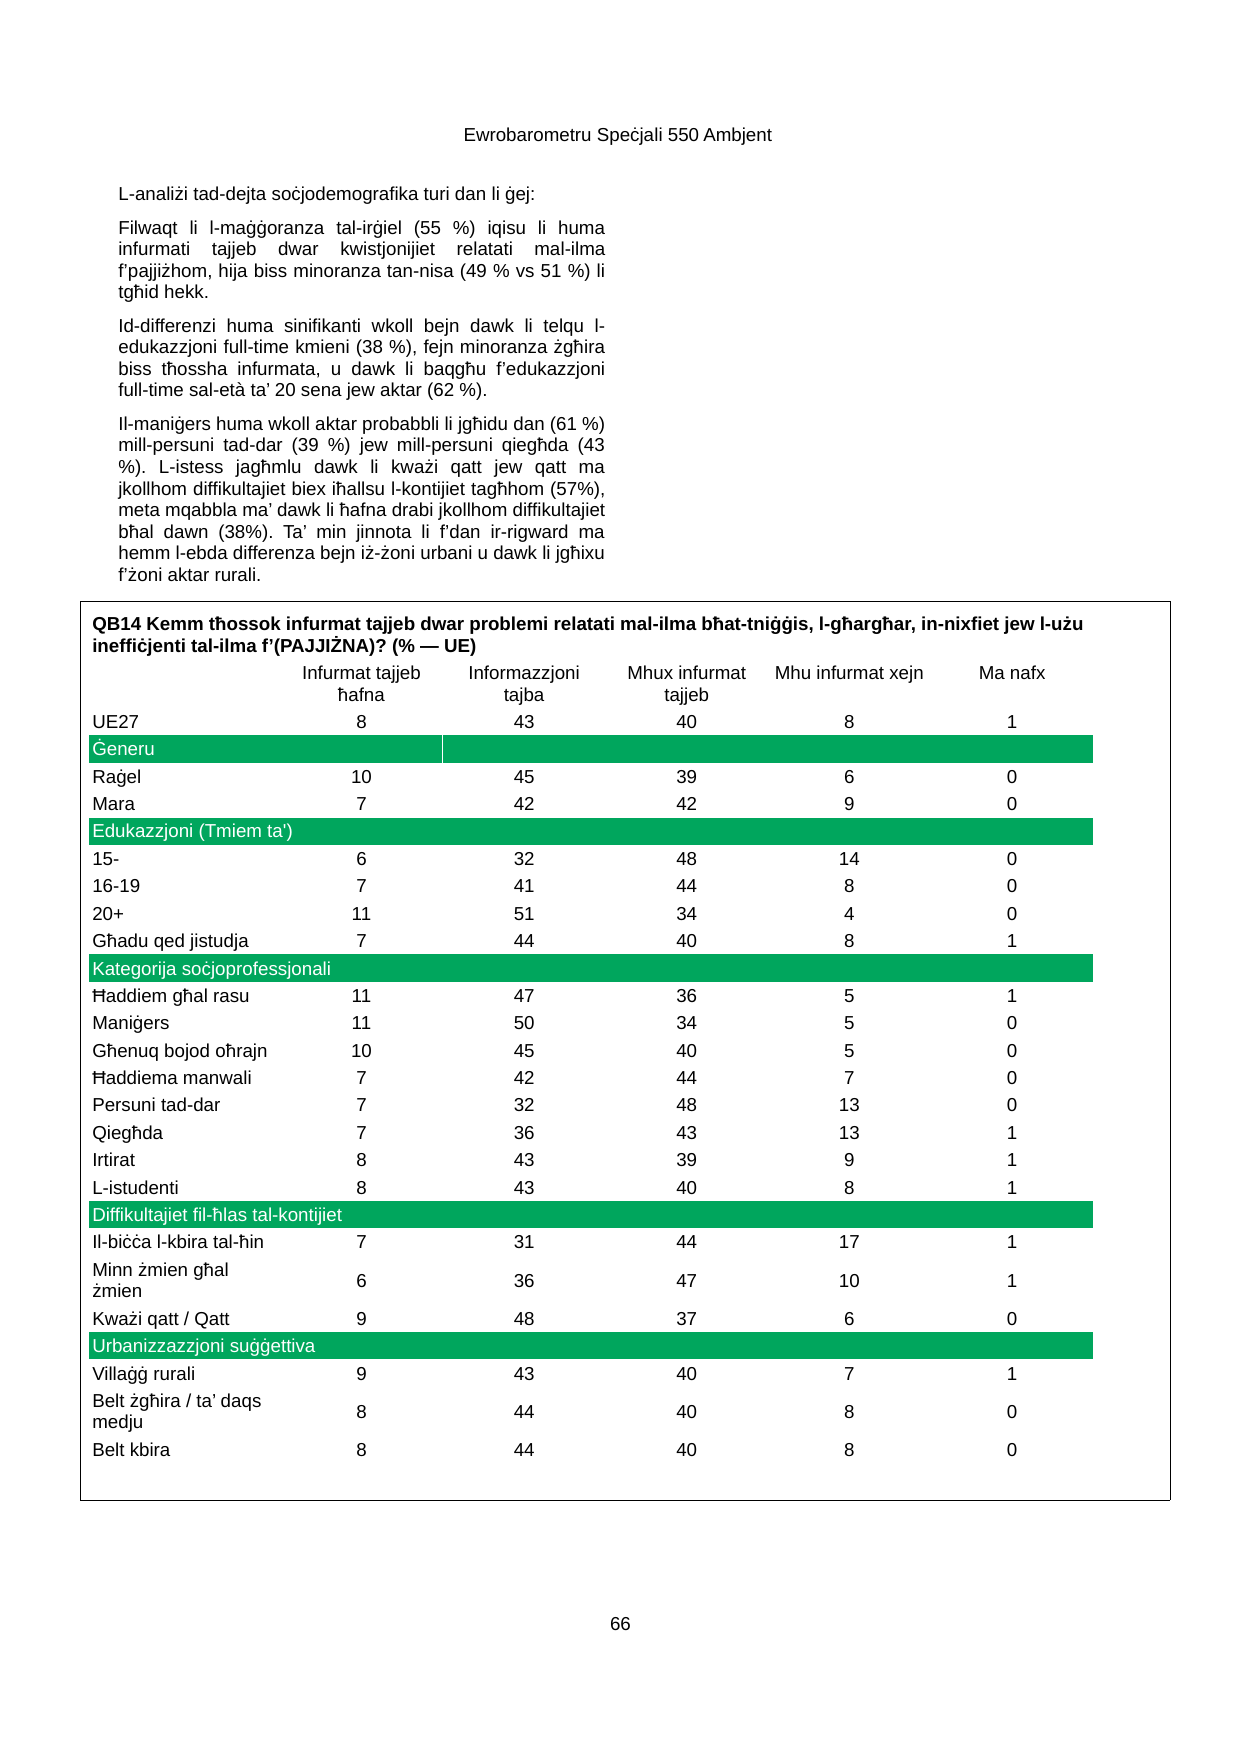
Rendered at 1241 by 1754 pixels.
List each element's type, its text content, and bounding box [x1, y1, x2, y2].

table_cell 6 [280, 1256, 442, 1305]
table_cell 43 [443, 708, 605, 735]
table_cell 32 [443, 845, 605, 872]
table_cell 14 [768, 845, 930, 872]
table_cell Maniġers [89, 1009, 280, 1037]
table_cell 43 [443, 1174, 605, 1201]
table_cell 17 [768, 1228, 930, 1256]
table_cell Villaġġ rurali [89, 1360, 280, 1387]
table_cell 44 [605, 1064, 768, 1091]
table_cell 1 [930, 982, 1093, 1009]
table_cell 0 [930, 900, 1093, 927]
table_cell 34 [605, 900, 768, 927]
table_cell 8 [768, 1436, 930, 1463]
table_cell Raġel [89, 763, 280, 790]
table_cell L-istudenti [89, 1174, 280, 1201]
table_cell UE27 [89, 708, 280, 735]
table_cell 42 [443, 1064, 605, 1091]
table_cell 36 [443, 1256, 605, 1305]
table_cell 16-19 [89, 872, 280, 899]
table_cell 1 [930, 1256, 1093, 1305]
table_cell 11 [280, 900, 442, 927]
table_cell 9 [280, 1360, 442, 1387]
table_cell 40 [605, 1174, 768, 1201]
table_cell 44 [443, 927, 605, 954]
table_cell 44 [443, 1436, 605, 1463]
table_cell 7 [280, 1091, 442, 1119]
table_cell 42 [443, 790, 605, 817]
table_cell [768, 818, 930, 845]
table_cell 8 [768, 1387, 930, 1436]
table_cell [930, 735, 1093, 763]
table_cell Ġeneru [89, 735, 280, 763]
table_cell 48 [605, 1091, 768, 1119]
table_cell 40 [605, 1387, 768, 1436]
table_cell [768, 1332, 930, 1359]
table_cell 39 [605, 763, 768, 790]
table_cell 11 [280, 1009, 442, 1037]
table_cell 40 [605, 1436, 768, 1463]
table_cell 34 [605, 1009, 768, 1037]
table_cell 0 [930, 1091, 1093, 1119]
table_cell 7 [280, 872, 442, 899]
table_cell Persuni tad-dar [89, 1091, 280, 1119]
table_cell [89, 659, 280, 708]
table_cell 10 [280, 1037, 442, 1064]
table_cell Belt kbira [89, 1436, 280, 1463]
table_cell 47 [605, 1256, 768, 1305]
table_cell Informazzjoni tajba [443, 659, 605, 708]
text L-analiżi tad-dejta soċjodemografika turi dan li ġej: [118, 183, 605, 204]
table_cell Mhu infurmat xejn [768, 659, 930, 708]
table_cell 36 [443, 1119, 605, 1146]
table_cell Urbanizzazzjoni suġġettiva [89, 1332, 768, 1359]
table_cell [930, 818, 1093, 845]
table_cell 15- [89, 845, 280, 872]
table_cell 8 [280, 1174, 442, 1201]
table_cell 8 [280, 1436, 442, 1463]
table_cell Kategorija soċjoprofessjonali [89, 954, 605, 982]
table_cell 8 [768, 1174, 930, 1201]
table_cell 1 [930, 927, 1093, 954]
table_cell 0 [930, 1009, 1093, 1037]
table_cell 8 [768, 927, 930, 954]
table_cell Belt żgħira / ta’ daqs medju [89, 1387, 280, 1436]
table_cell Qiegħda [89, 1119, 280, 1146]
table_cell 0 [930, 1387, 1093, 1436]
table_cell 4 [768, 900, 930, 927]
text Id-differenzi huma sinifikanti wkoll bejn dawk li telqu l-edukazzjoni full-time kmieni (38 %), fejn minoranza żgħira biss tħossha infurmata, u dawk li baqgħu f’edukazzjoni full-time sal-età ta’ 20 sena jew aktar (62 %). [118, 314, 605, 401]
table_cell [930, 1332, 1093, 1359]
table_cell 13 [768, 1091, 930, 1119]
table_cell Kważi qatt / Qatt [89, 1305, 280, 1332]
table_cell 40 [605, 1037, 768, 1064]
table_cell Mara [89, 790, 280, 817]
text Il-maniġers huma wkoll aktar probabbli li jgħidu dan (61 %) mill-persuni tad-dar (39 %) jew mill-persuni qiegħda (43 %). L-istess jagħmlu dawk li kważi qatt jew qatt ma jkollhom diffikultajiet biex iħallsu l-kontijiet tagħhom (57%), meta mqabbla ma’ dawk li ħafna drabi jkollhom diffikultajiet bħal dawn (38%). Ta’ min jinnota li f’dan ir-rigward ma hemm l-ebda differenza bejn iż-żoni urbani u dawk li jgħixu f’żoni aktar rurali. [118, 413, 605, 585]
table_header QB14 Kemm tħossok infurmat tajjeb dwar problemi relatati mal-ilma bħat-tniġġis, l-għargħar, in-nixfiet jew l-użu ineffiċjenti tal-ilma f’(PAJJIŻNA)? (% — UE) [89, 610, 1093, 659]
table_cell 36 [605, 982, 768, 1009]
table_cell 7 [768, 1064, 930, 1091]
table_cell [280, 735, 442, 763]
table_cell Ħaddiema manwali [89, 1064, 280, 1091]
table_cell 37 [605, 1305, 768, 1332]
table_cell 41 [443, 872, 605, 899]
table_cell 10 [280, 763, 442, 790]
table_cell 1 [930, 1360, 1093, 1387]
table_cell 1 [930, 708, 1093, 735]
table_cell 39 [605, 1146, 768, 1173]
table_cell 9 [768, 1146, 930, 1173]
table_cell 7 [280, 927, 442, 954]
table_cell [768, 735, 930, 763]
table_cell 6 [768, 1305, 930, 1332]
table_cell 1 [930, 1119, 1093, 1146]
table_cell 40 [605, 1360, 768, 1387]
table_cell [930, 1201, 1093, 1228]
table_cell 44 [605, 872, 768, 899]
table_cell 0 [930, 1305, 1093, 1332]
table_cell Għenuq bojod oħrajn [89, 1037, 280, 1064]
table_cell Mhux infurmat tajjeb [605, 659, 768, 708]
table_cell 48 [443, 1305, 605, 1332]
table_cell Il-biċċa l-kbira tal-ħin [89, 1228, 280, 1256]
table_cell 8 [280, 708, 442, 735]
table_cell 11 [280, 982, 442, 1009]
table_cell 51 [443, 900, 605, 927]
table_cell 1 [930, 1228, 1093, 1256]
table_cell 43 [605, 1119, 768, 1146]
table_cell [605, 954, 768, 982]
table_cell 7 [280, 790, 442, 817]
text Filwaqt li l-maġġoranza tal-irġiel (55 %) iqisu li huma infurmati tajjeb dwar kwistjonijiet relatati mal-ilma f’pajjiżhom, hija biss minoranza tan-nisa (49 % vs 51 %) li tgħid hekk. [118, 216, 605, 303]
table_cell 13 [768, 1119, 930, 1146]
table_cell 5 [768, 1009, 930, 1037]
table_cell 9 [280, 1305, 442, 1332]
table_cell Irtirat [89, 1146, 280, 1173]
table_cell [930, 954, 1093, 982]
table_cell 8 [280, 1146, 442, 1173]
table_cell 0 [930, 1037, 1093, 1064]
table_cell 8 [768, 708, 930, 735]
table_cell 44 [605, 1228, 768, 1256]
table_cell 8 [768, 872, 930, 899]
table_cell 45 [443, 763, 605, 790]
table_cell 0 [930, 845, 1093, 872]
table_cell Diffikultajiet fil-ħlas tal-kontijiet [89, 1201, 768, 1228]
table_cell 32 [443, 1091, 605, 1119]
table_cell 47 [443, 982, 605, 1009]
table_cell 9 [768, 790, 930, 817]
table_cell [443, 735, 605, 763]
table_cell 5 [768, 982, 930, 1009]
table_cell 43 [443, 1146, 605, 1173]
table_cell 20+ [89, 900, 280, 927]
table_cell 0 [930, 872, 1093, 899]
table_cell 43 [443, 1360, 605, 1387]
table_cell 7 [280, 1228, 442, 1256]
table_cell 45 [443, 1037, 605, 1064]
table_cell 48 [605, 845, 768, 872]
table_cell Ma nafx [930, 659, 1093, 708]
table_cell [605, 735, 768, 763]
table_cell Infurmat tajjeb ħafna [280, 659, 442, 708]
table_cell 8 [280, 1387, 442, 1436]
table_cell 1 [930, 1174, 1093, 1201]
table_cell Għadu qed jistudja [89, 927, 280, 954]
table_cell 0 [930, 1064, 1093, 1091]
table_cell 0 [930, 763, 1093, 790]
table_cell 7 [280, 1119, 442, 1146]
table_cell Ħaddiem għal rasu [89, 982, 280, 1009]
table_cell [768, 1201, 930, 1228]
table_cell 1 [930, 1146, 1093, 1173]
table_cell 0 [930, 790, 1093, 817]
table_cell [768, 954, 930, 982]
table_cell 6 [768, 763, 930, 790]
table_cell Minn żmien għal żmien [89, 1256, 280, 1305]
table_cell 31 [443, 1228, 605, 1256]
table_cell 10 [768, 1256, 930, 1305]
table_cell 7 [768, 1360, 930, 1387]
table_cell 40 [605, 708, 768, 735]
table_cell Edukazzjoni (Tmiem ta') [89, 818, 768, 845]
table_cell 7 [280, 1064, 442, 1091]
table_cell 44 [443, 1387, 605, 1436]
table_cell 42 [605, 790, 768, 817]
table_cell 5 [768, 1037, 930, 1064]
table_cell 40 [605, 927, 768, 954]
table_cell 0 [930, 1436, 1093, 1463]
table_cell 6 [280, 845, 442, 872]
table_cell 50 [443, 1009, 605, 1037]
